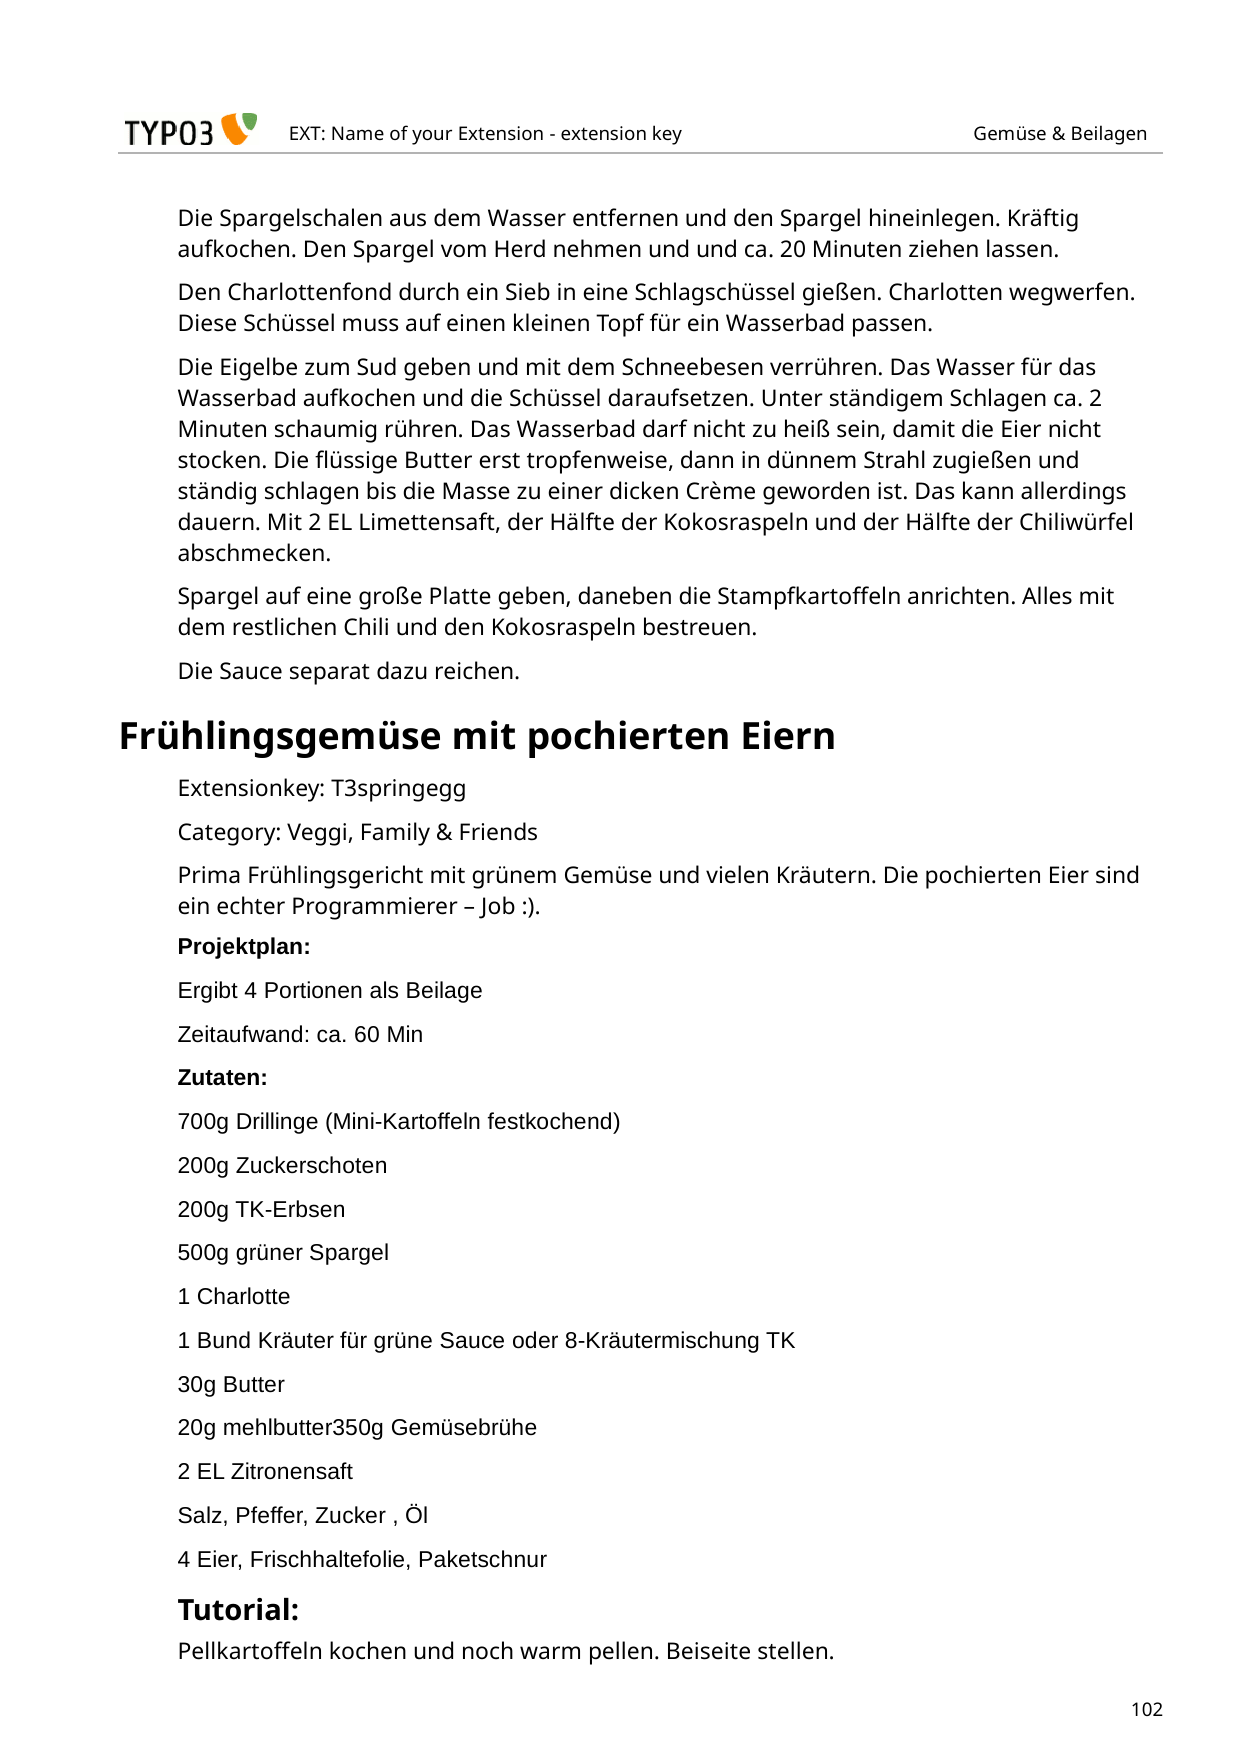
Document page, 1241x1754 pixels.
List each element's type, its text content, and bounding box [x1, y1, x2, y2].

subtitle Tutorial: [177, 1590, 1163, 1629]
text 2 EL Zitronensaft [177, 1458, 1163, 1484]
text 1 Charlotte [177, 1283, 1163, 1309]
picture [124, 112, 260, 145]
text Category: Veggi, Family & Friends [177, 816, 1163, 847]
text 200g Zuckerschoten [177, 1152, 1163, 1178]
text 4 Eier, Frischhaltefolie, Paketschnur [177, 1546, 1163, 1572]
text 30g Butter [177, 1371, 1163, 1397]
text Die Spargelschalen aus dem Wasser entfernen und den Spargel hineinlegen. Kräftig aufkochen. Den Spargel vom Herd nehmen und und ca. 20 Minuten ziehen lassen. [177, 202, 1163, 264]
text 500g grüner Spargel [177, 1240, 1163, 1266]
text Die Sauce separat dazu reichen. [177, 655, 1163, 686]
subtitle Frühlingsgemüse mit pochierten Eiern [118, 709, 1163, 760]
text 200g TK-Erbsen [177, 1196, 1163, 1222]
text Salz, Pfeffer, Zucker , Öl [177, 1502, 1163, 1528]
text 1 Bund Kräuter für grüne Sauce oder 8-Kräutermischung TK [177, 1327, 1163, 1353]
text Zutaten: [177, 1065, 1163, 1091]
text Pellkartoffeln kochen und noch warm pellen. Beiseite stellen. [177, 1635, 1163, 1666]
text 20g mehlbutter350g Gemüsebrühe [177, 1415, 1163, 1441]
text Spargel auf eine große Platte geben, daneben die Stampfkartoffeln anrichten. Alles mit dem restlichen Chili und den Kokosraspeln bestreuen. [177, 580, 1163, 642]
text Ergibt 4 Portionen als Beilage [177, 977, 1163, 1003]
text Prima Frühlingsgericht mit grünem Gemüse und vielen Kräutern. Die pochierten Eier sind ein echter Programmierer – Job :). [177, 859, 1163, 921]
text Projektplan: [177, 933, 1163, 959]
text Extensionkey: T3springegg [177, 772, 1163, 803]
text Den Charlottenfond durch ein Sieb in eine Schlagschüssel gießen. Charlotten wegwerfen. Diese Schüssel muss auf einen kleinen Topf für ein Wasserbad passen. [177, 276, 1163, 338]
text Zeitaufwand: ca. 60 Min [177, 1021, 1163, 1047]
text 700g Drillinge (Mini-Kartoffeln festkochend) [177, 1108, 1163, 1134]
text Die Eigelbe zum Sud geben und mit dem Schneebesen verrühren. Das Wasser für das Wasserbad aufkochen und die Schüssel daraufsetzen. Unter ständigem Schlagen ca. 2 Minuten schaumig rühren. Das Wasserbad darf nicht zu heiß sein, damit die Eier nicht stocken. Die flüssige Butter erst tropfenweise, dann in dünnem Strahl zugießen und ständig schlagen bis die Masse zu einer dicken Crème geworden ist. Das kann allerdings dauern. Mit 2 EL Limettensaft, der Hälfte der Kokosraspeln und der Hälfte der Chiliwürfel abschmecken. [177, 351, 1163, 568]
